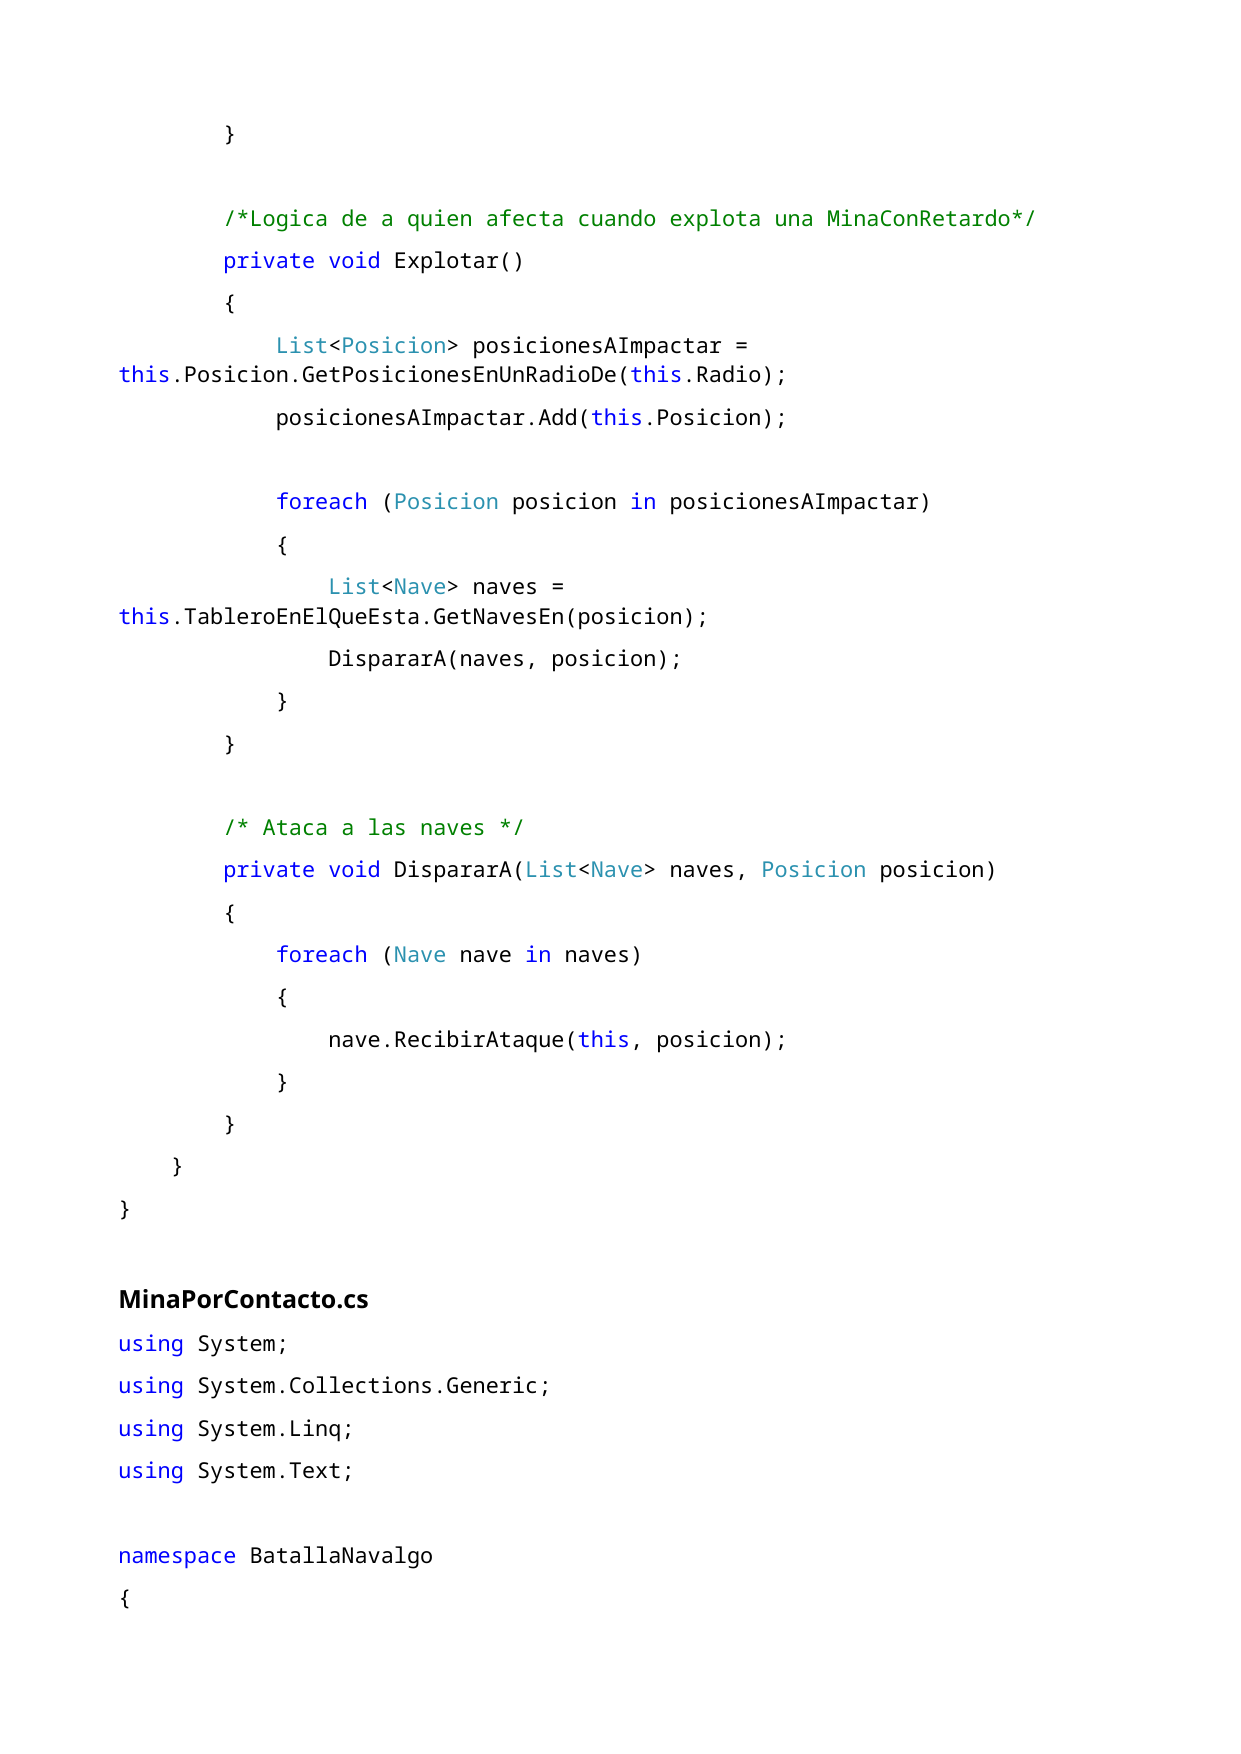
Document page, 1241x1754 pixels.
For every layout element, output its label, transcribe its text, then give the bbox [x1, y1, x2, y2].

text List<Posicion> posicionesAImpactar = this.Posicion.GetPosicionesEnUnRadioDe(this.Radio); [118, 329, 1122, 389]
text } [118, 1108, 1122, 1138]
text } [118, 1193, 1122, 1222]
text /*Logica de a quien afecta cuando explota una MinaConRetardo*/ [118, 203, 1122, 232]
text using System.Text; [118, 1455, 1122, 1485]
text nave.RecibirAtaque(this, posicion); [118, 1023, 1122, 1053]
text posicionesAImpactar.Add(this.Posicion); [118, 402, 1122, 431]
text { [118, 981, 1122, 1011]
text DispararA(naves, posicion); [118, 643, 1122, 673]
text } [118, 1066, 1122, 1096]
text { [118, 287, 1122, 317]
text foreach (Posicion posicion in posicionesAImpactar) [118, 486, 1122, 516]
text } [118, 685, 1122, 715]
text private void Explotar() [118, 245, 1122, 275]
text using System.Linq; [118, 1413, 1122, 1442]
text using System.Collections.Generic; [118, 1370, 1122, 1400]
text { [118, 1582, 1122, 1612]
text } [118, 1150, 1122, 1180]
text private void DispararA(List<Nave> naves, Posicion posicion) [118, 854, 1122, 884]
text { [118, 897, 1122, 926]
text } [118, 727, 1122, 757]
text using System; [118, 1328, 1122, 1358]
text namespace BatallaNavalgo [118, 1539, 1122, 1569]
text List<Nave> naves = this.TableroEnElQueEsta.GetNavesEn(posicion); [118, 571, 1122, 630]
text foreach (Nave nave in naves) [118, 939, 1122, 969]
text /* Ataca a las naves */ [118, 812, 1122, 842]
text MinaPorContacto.cs [118, 1282, 1122, 1316]
text { [118, 528, 1122, 558]
text } [118, 118, 1122, 148]
